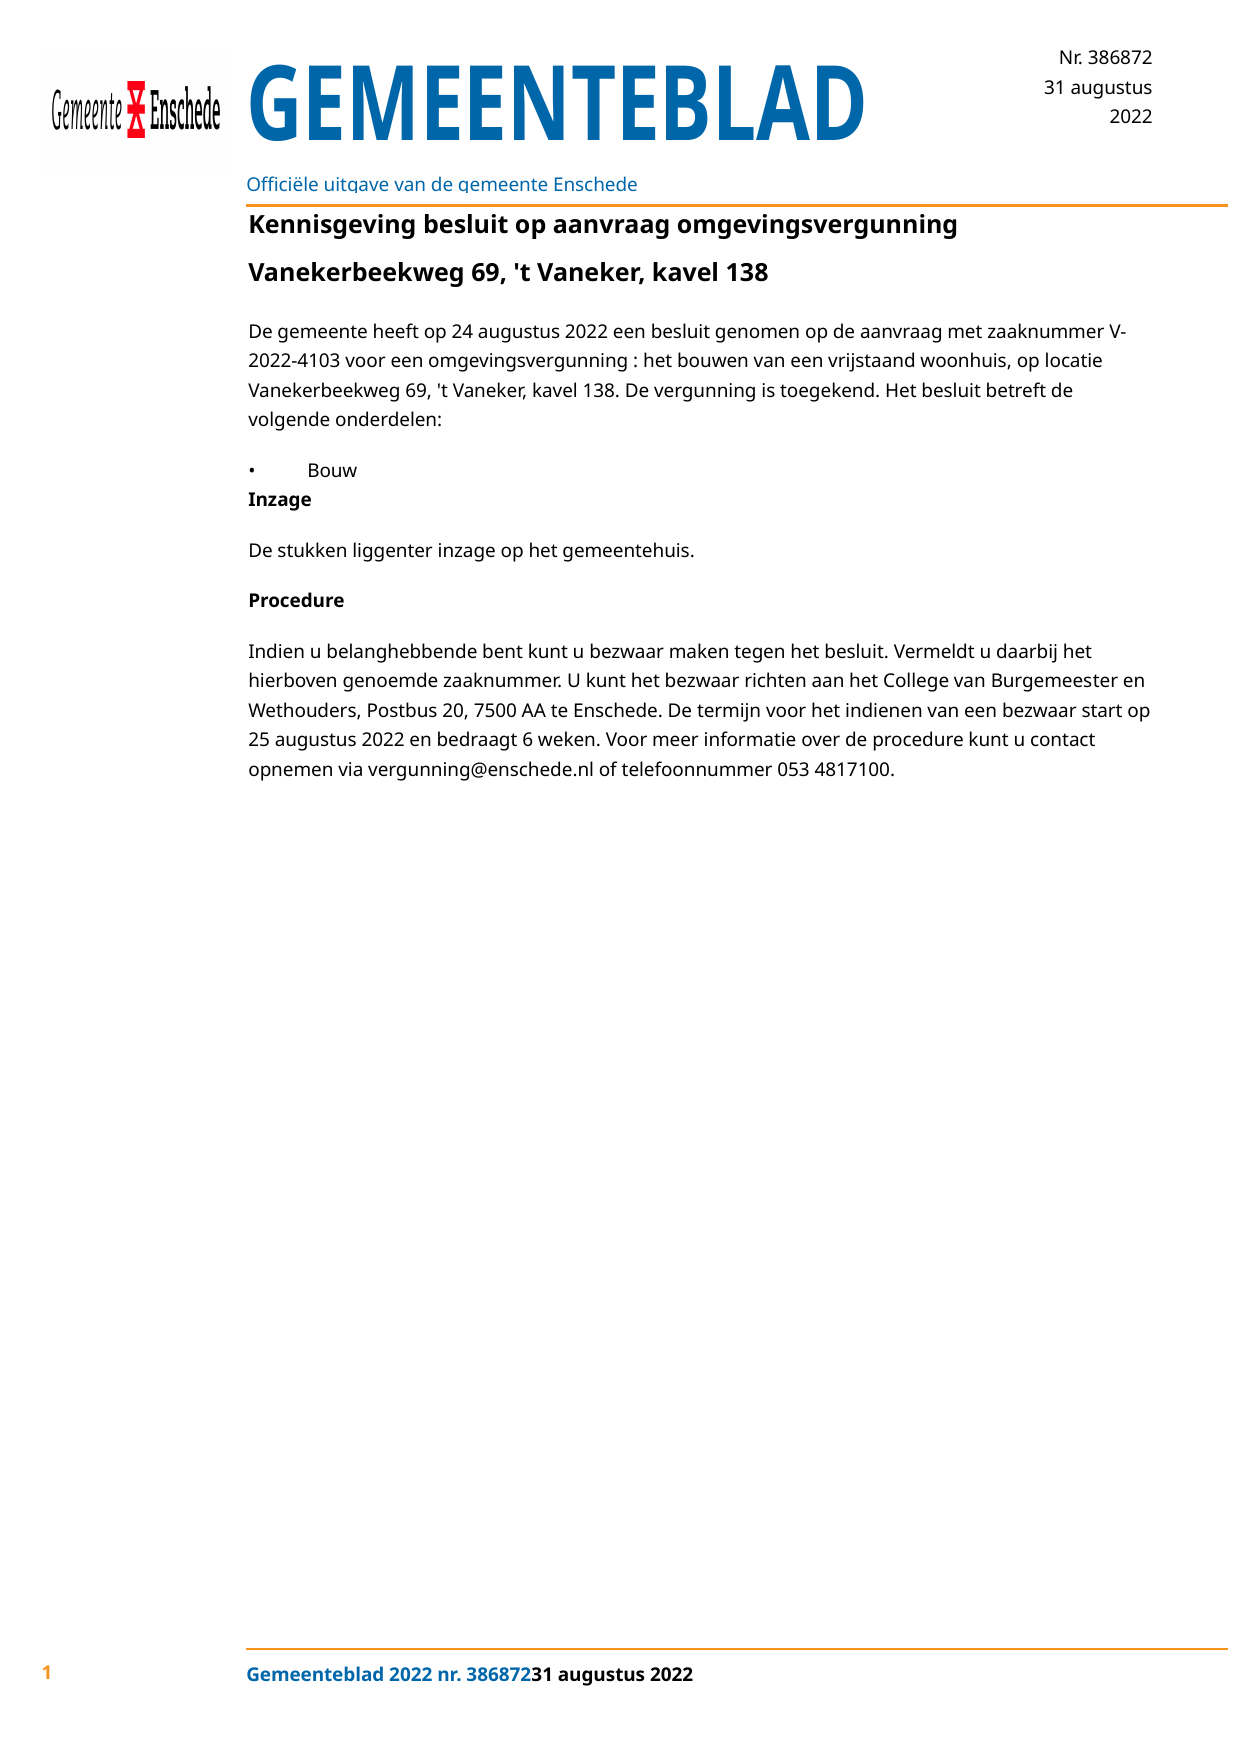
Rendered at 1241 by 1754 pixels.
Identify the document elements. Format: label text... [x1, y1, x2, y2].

text Indien u belanghebbende bent kunt u bezwaar maken tegen het besluit. Vermeldt u daarbij het hierboven genoemde zaaknummer. U kunt het bezwaar richten aan het College van Burgemees­ter en Wethouders, Postbus 20, 7500 AA te Enschede. De termijn voor het indienen van een bezwaar start op 25 augustus 2022 en bedraagt 6 weken. Voor meer informatie over de procedure kunt u contact opnemen via vergunning@enschede.nl of telefoonnummer 053 4817100. [248, 638, 1152, 782]
list Bouw [248, 457, 1152, 483]
picture [41, 47, 231, 172]
text Kennisgeving besluit op aanvraag omgevingsvergunning Vanekerbeekweg 69, 't Vaneker, kavel 138 [248, 207, 1152, 288]
text Procedure [248, 587, 1152, 613]
text De gemeente heeft op 24 augustus 2022 een besluit genomen op de aanvraag met zaaknummer V-2022-4103 voor een omgevingsvergunning : het bouwen van een vrijstaand woonhuis, op locatie Vanekerbeekweg 69, 't Vaneker, kavel 138. De vergunning is toegekend. Het besluit betreft de volgende onderdelen: [248, 318, 1152, 432]
text Inzage [248, 487, 1152, 512]
text De stukken liggenter inzage op het gemeentehuis. [248, 537, 1152, 563]
